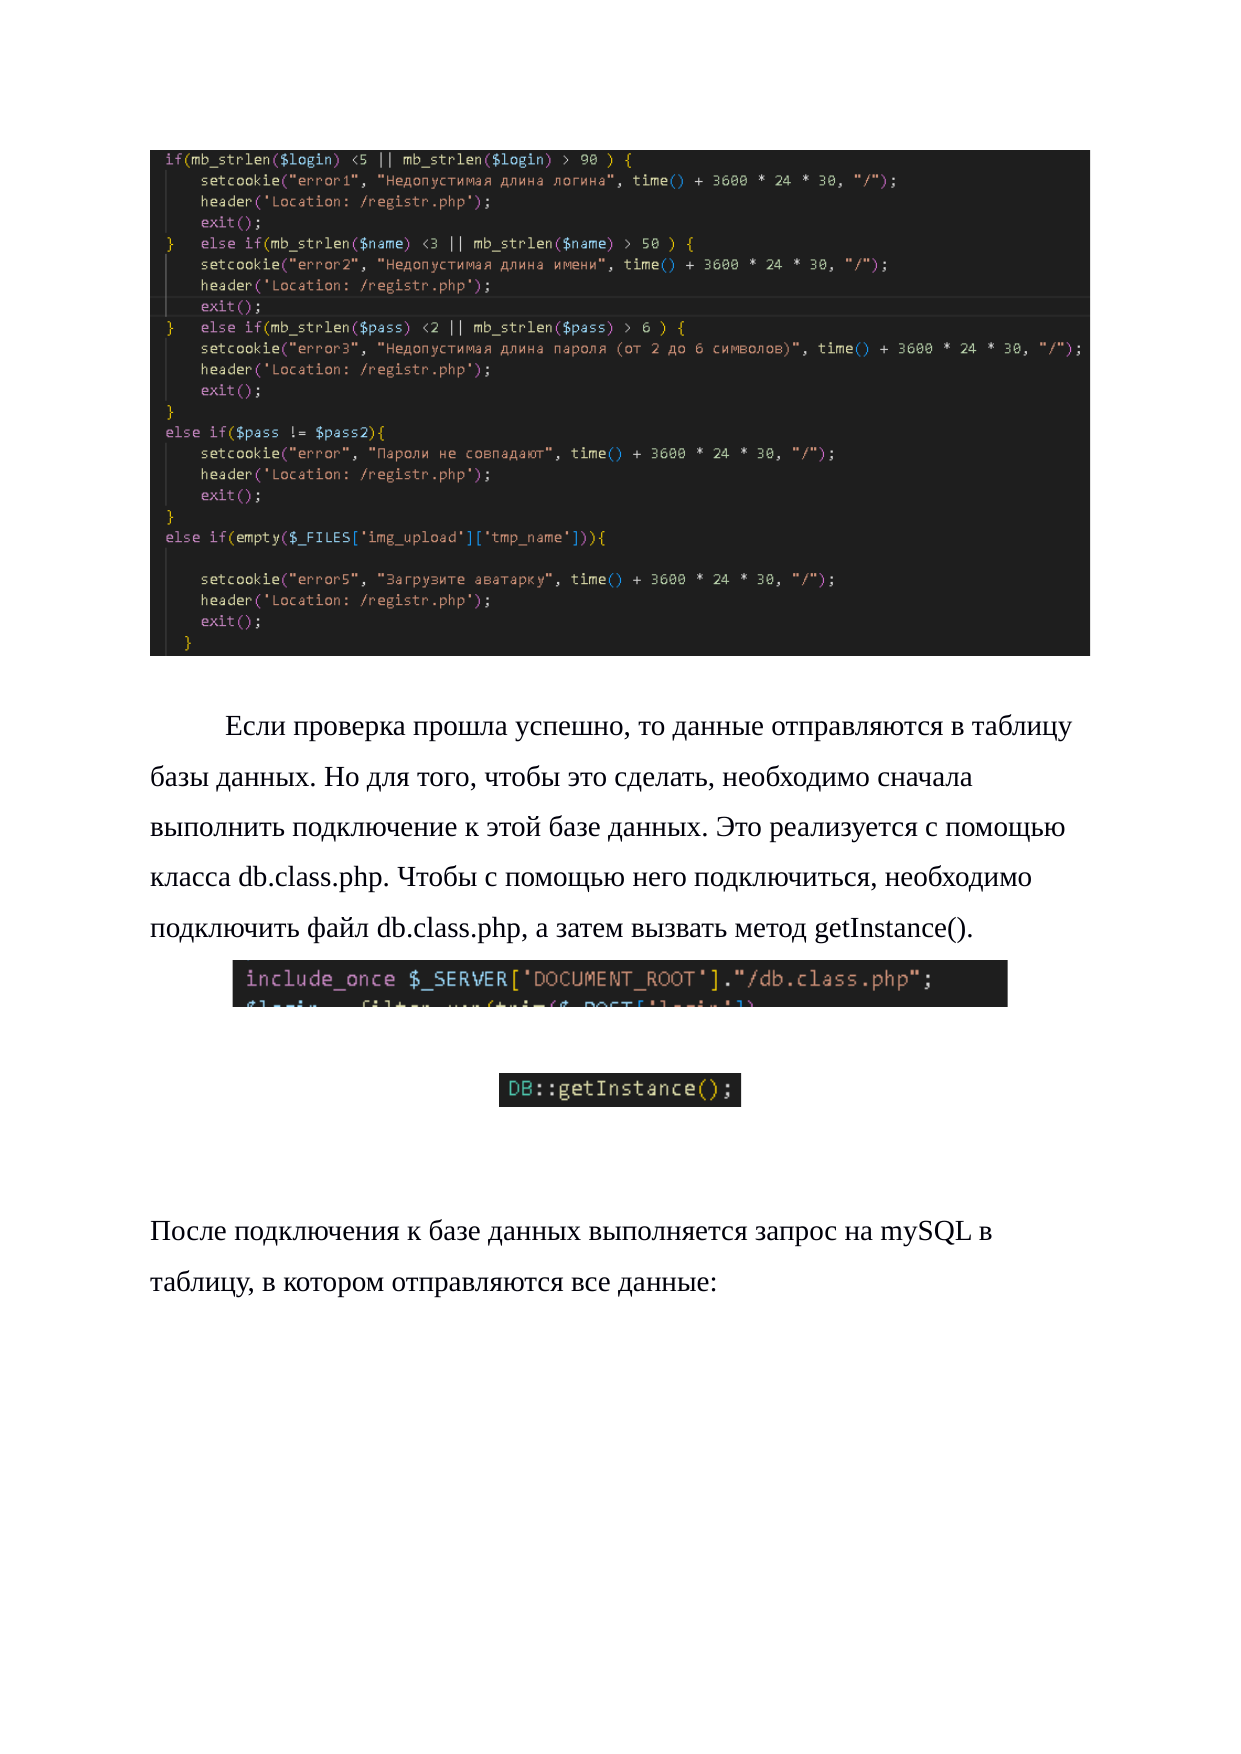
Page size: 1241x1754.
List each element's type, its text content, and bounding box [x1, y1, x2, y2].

text После подключения к базе данных выполняется запрос на mySQL в таблицу, в котором отправляются все данные: [150, 1213, 1090, 1297]
picture [150, 150, 1091, 656]
picture [232, 960, 1008, 1007]
text Если проверка прошла успешно, то данные отправляются в таблицу базы данных. Но для того, чтобы это сделать, необходимо сначала выполнить подключение к этой базе данных. Это реализуется с помощью класса db.class.php. Чтобы с помощью него подключиться, необходимо подключить файл db.class.php, а затем вызвать метод getInstance(). [150, 708, 1090, 943]
picture [499, 1073, 742, 1107]
